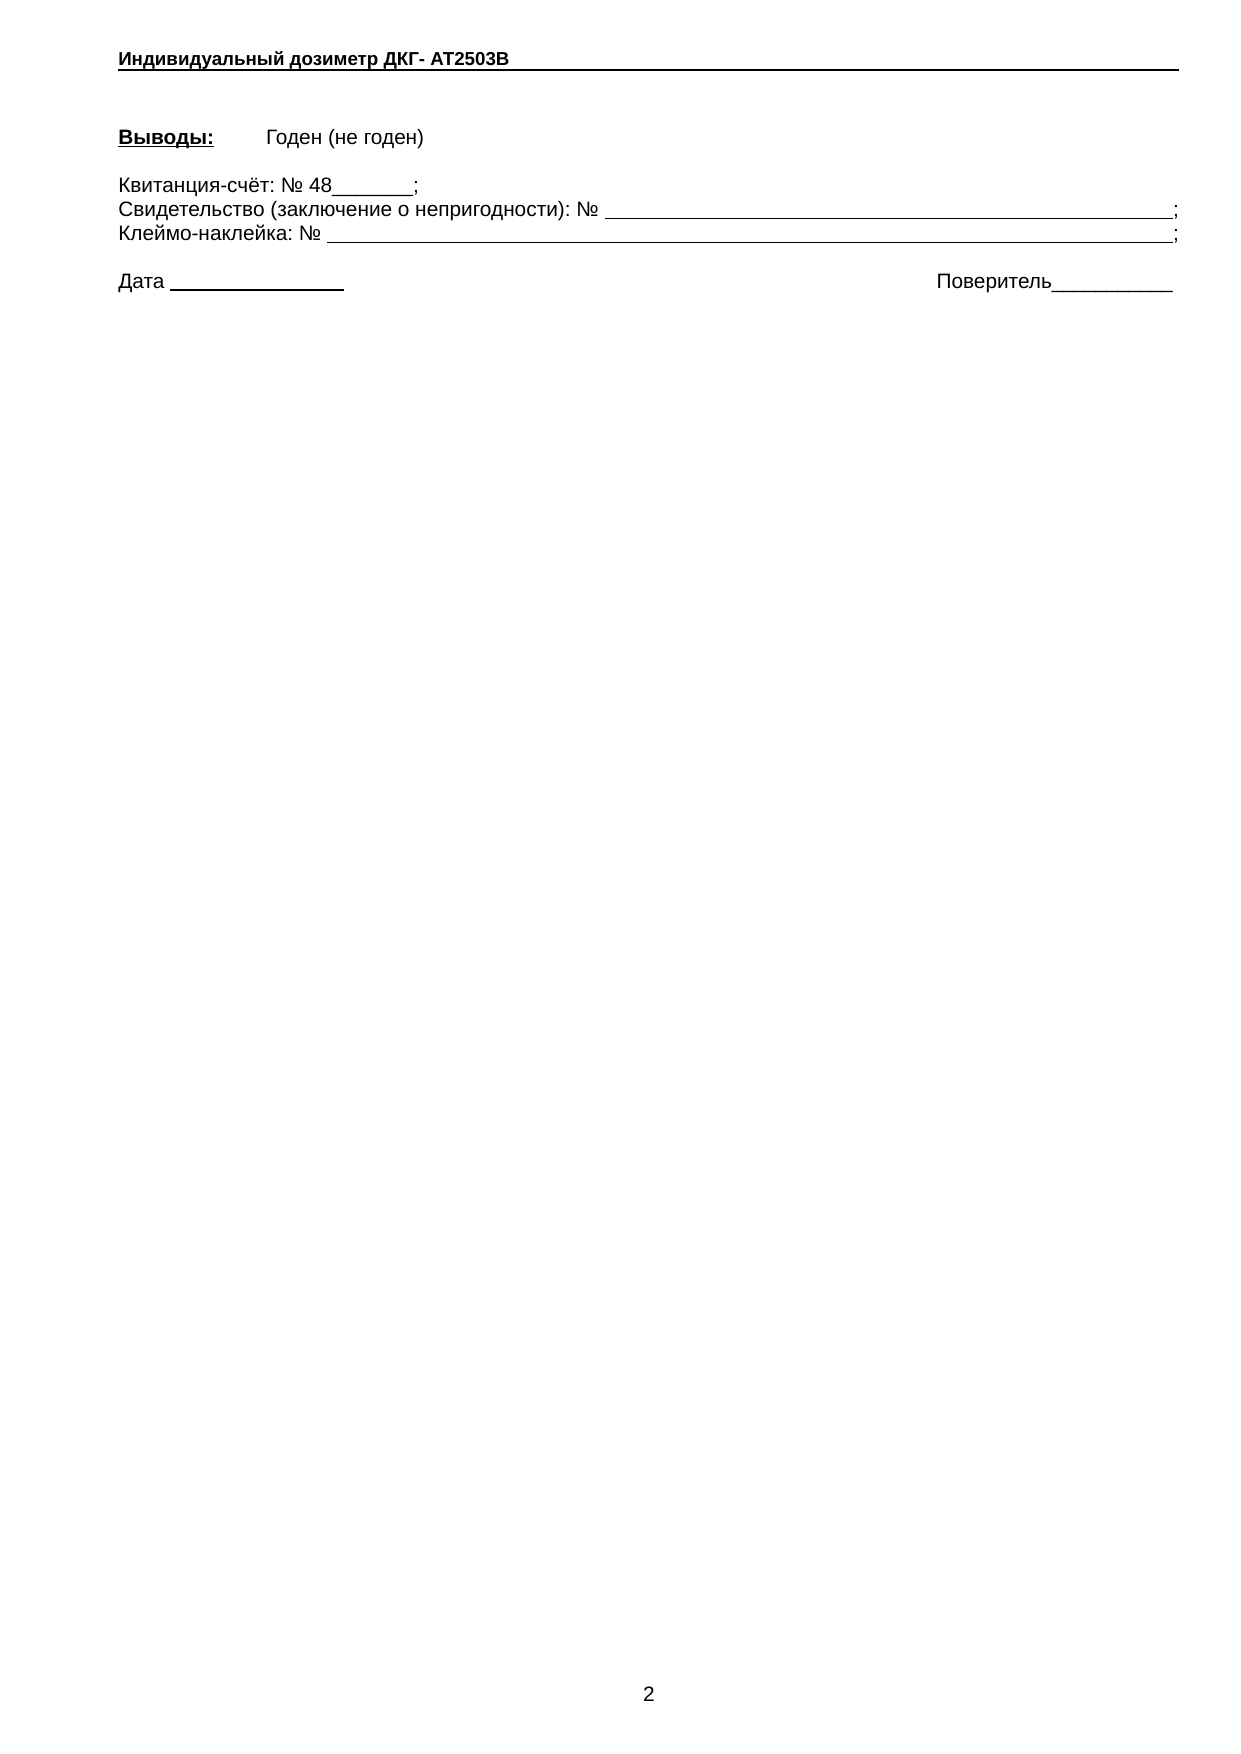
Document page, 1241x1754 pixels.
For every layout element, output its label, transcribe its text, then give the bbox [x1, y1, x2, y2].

text Квитанция-счёт: № 48_______; [118, 173, 1179, 197]
text Выводы: Годен (не годен) [118, 125, 1179, 149]
text Свидетельство (заключение о непригодности): № ; [118, 197, 1179, 221]
text Клеймо-наклейка: № ; [118, 221, 1179, 244]
text Дата Поверитель [118, 268, 1179, 292]
